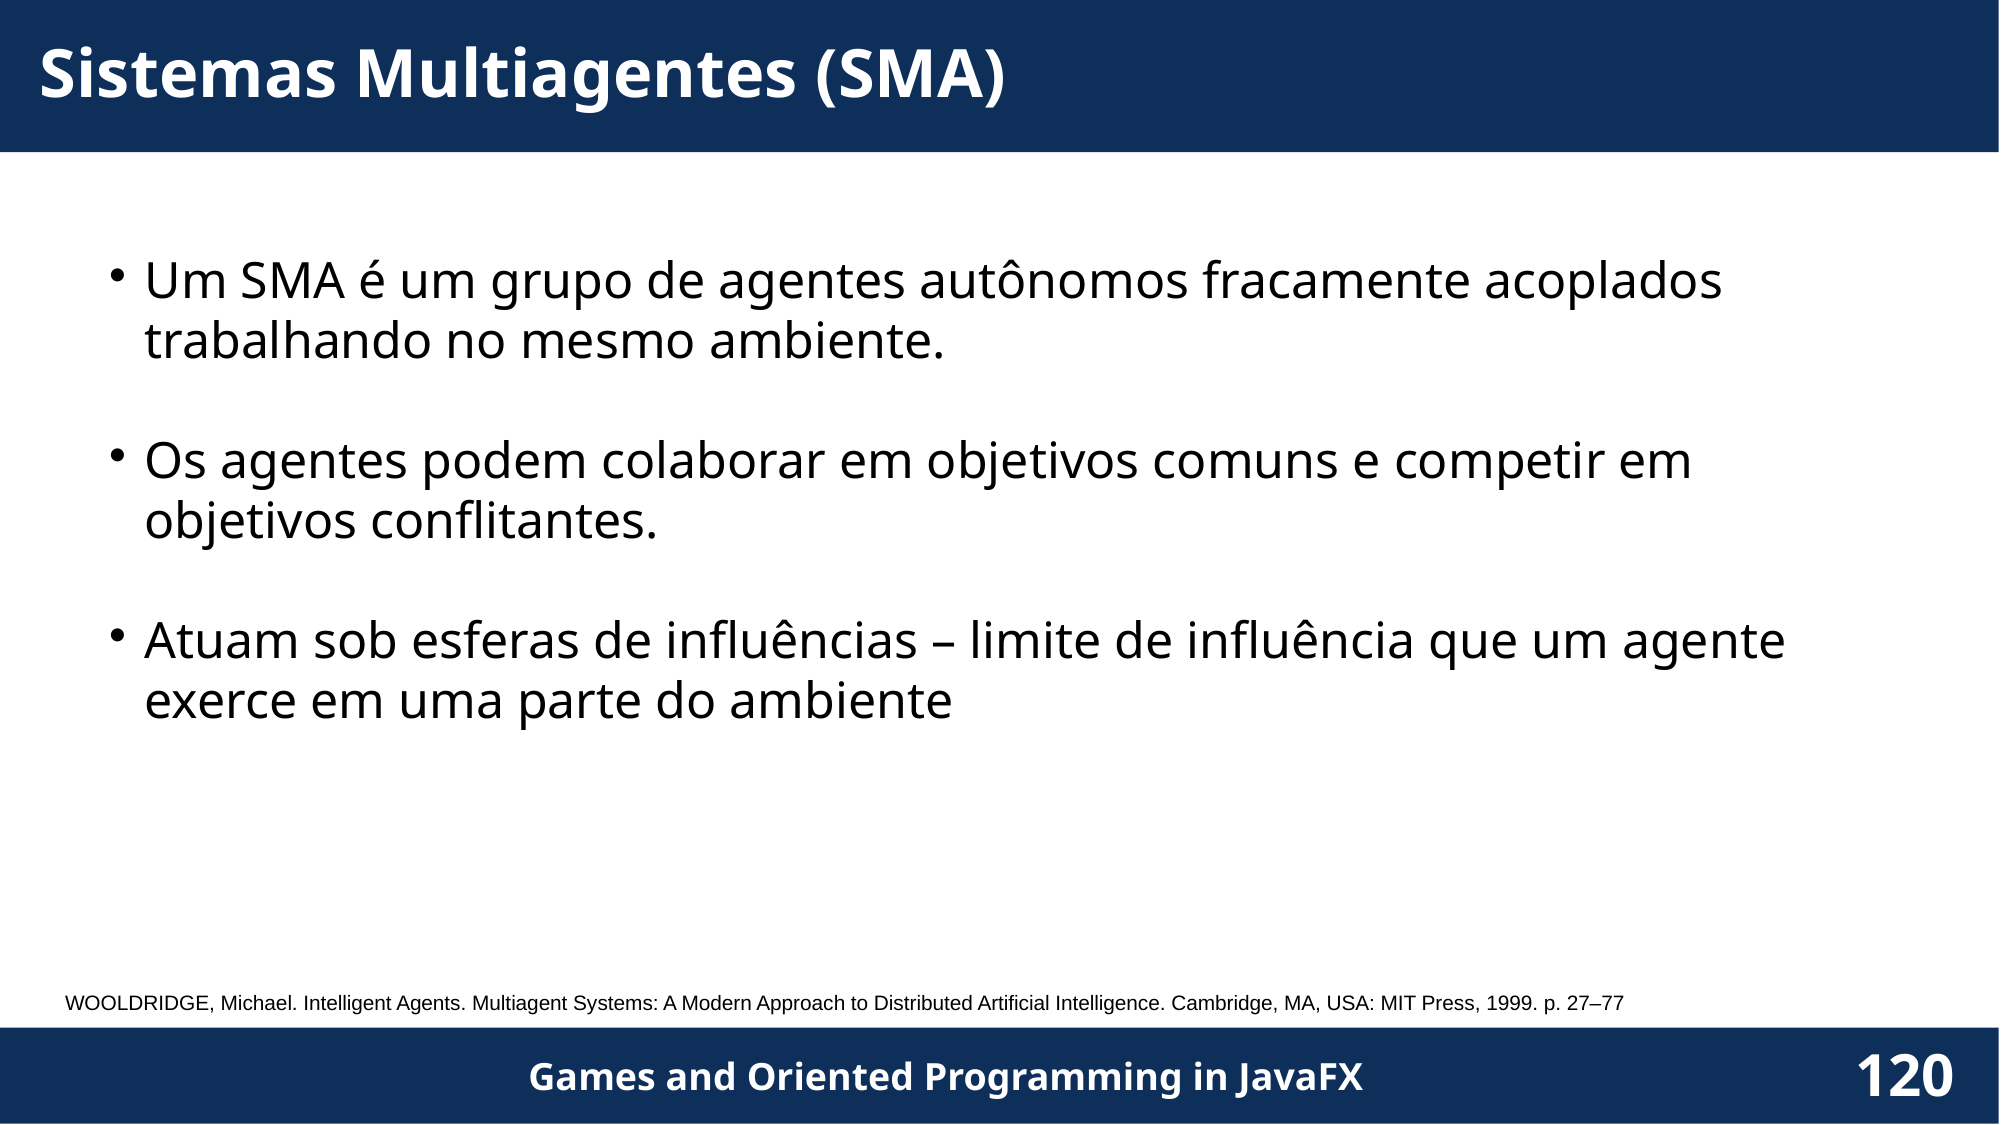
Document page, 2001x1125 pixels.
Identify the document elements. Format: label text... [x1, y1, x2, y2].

text_box Sistemas Multiagentes (SMA) [25, 23, 1999, 119]
text_box Um SMA é um grupo de agentes autônomos fracamente acoplados trabalhando no mesmo ambiente. Os agentes podem colaborar em objetivos comuns e competir em objetivos conflitantes. Atuam sob esferas de influências – limite de influência que um agente exerce em uma parte do ambiente [94, 181, 1819, 737]
text_box WOOLDRIDGE, Michael. Intelligent Agents. Multiagent Systems: A Modern Approach to Distributed Artificial Intelligence. Cambridge, MA, USA: MIT Press, 1999. p. 27–77 [50, 982, 1969, 1023]
